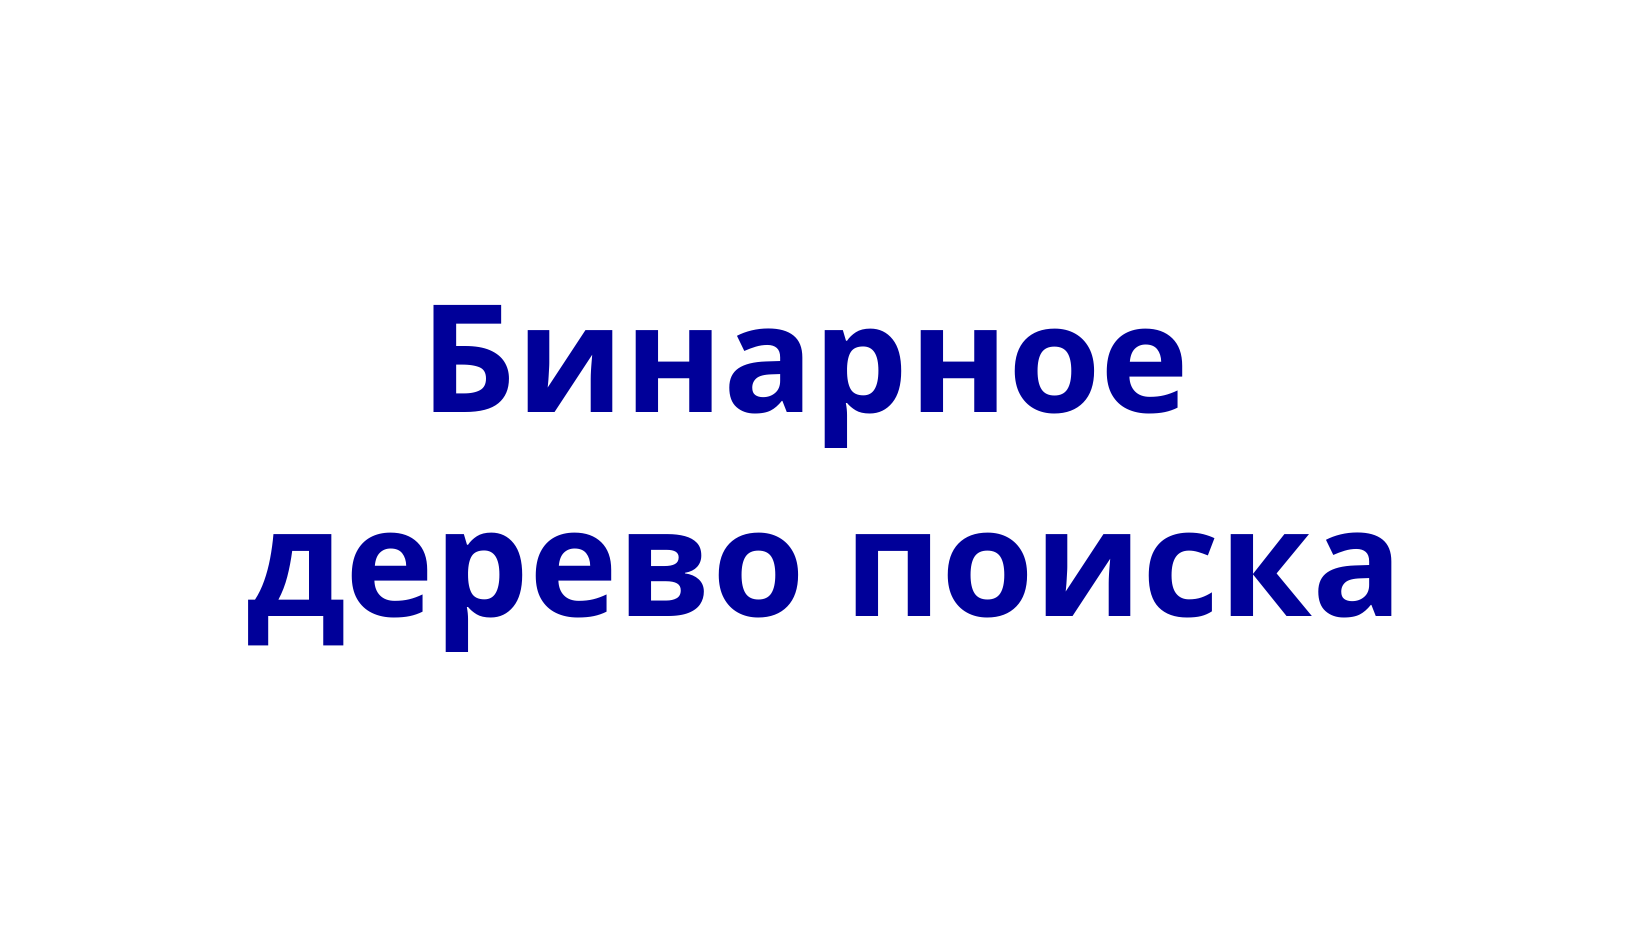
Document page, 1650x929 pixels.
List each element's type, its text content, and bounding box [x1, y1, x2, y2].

subtitle Бинарное дерево поиска [82, 36, 1568, 876]
